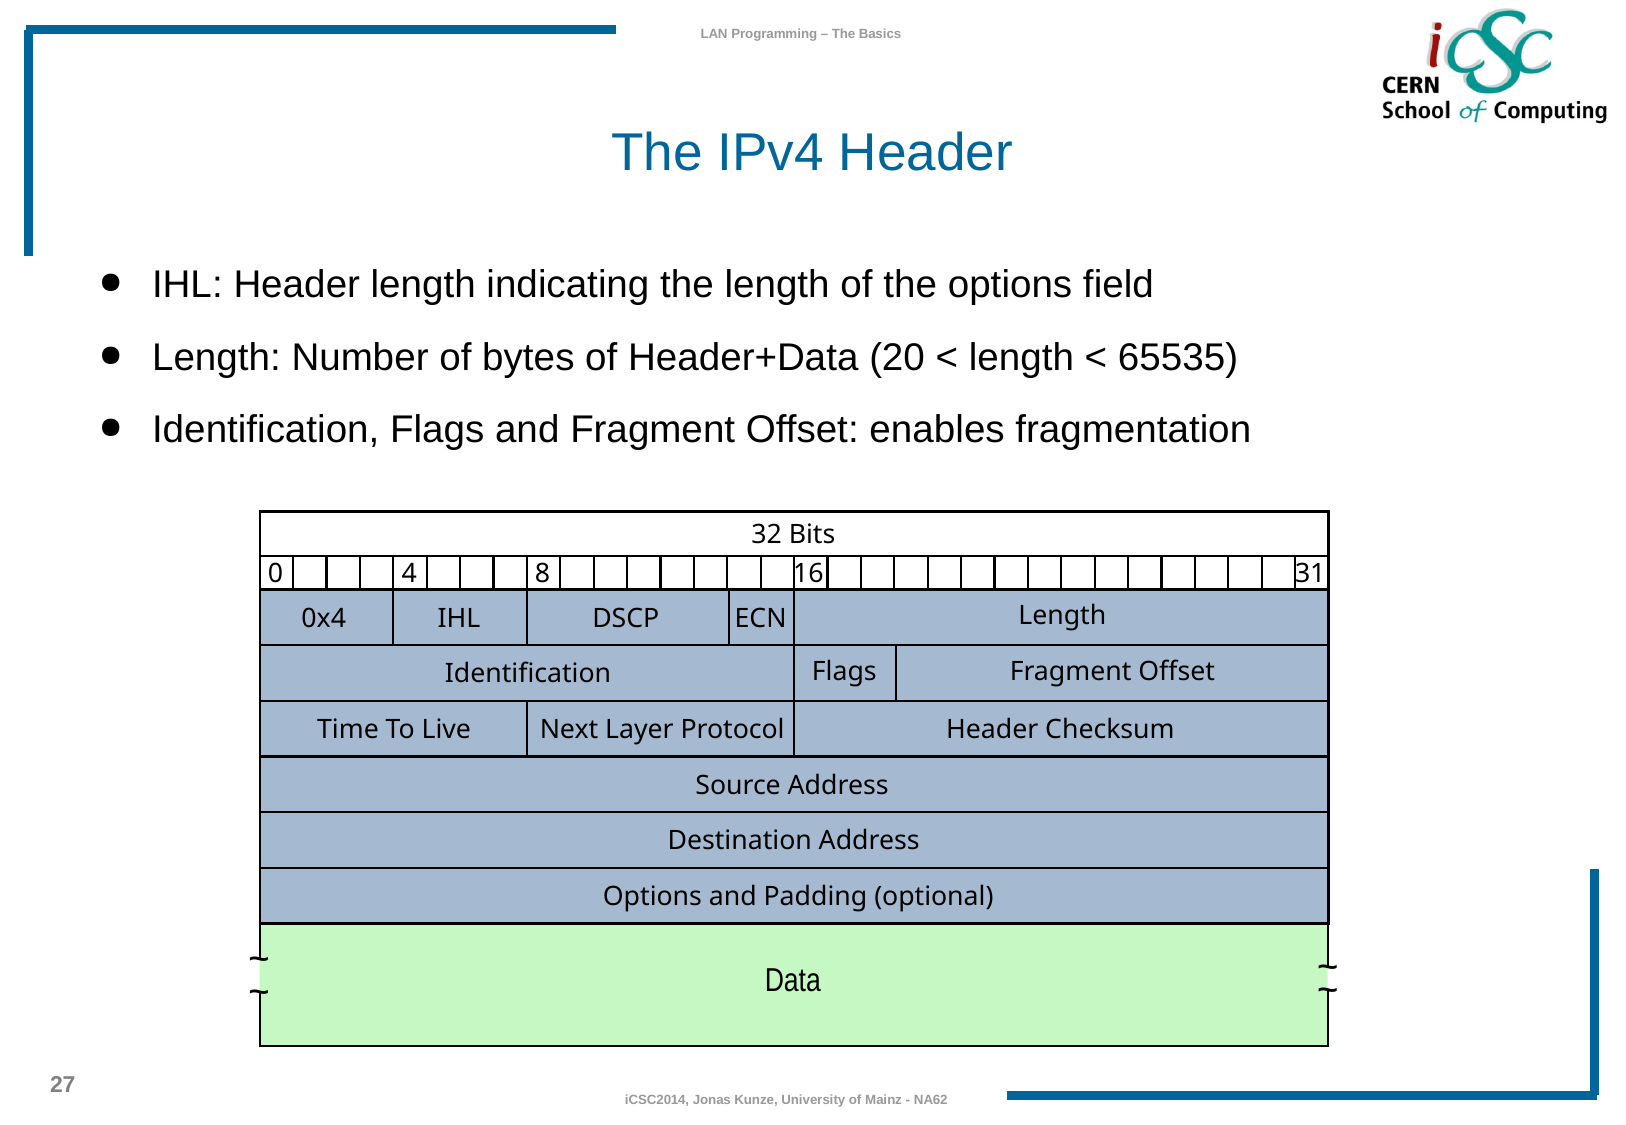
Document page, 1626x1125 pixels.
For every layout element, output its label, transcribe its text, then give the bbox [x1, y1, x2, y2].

picture [249, 510, 1337, 1048]
picture [1381, 8, 1608, 125]
list IHL: Header length indicating the length of the options field Length: Number of bytes of Header+Data (20 < length < 65535) Identification, Flags and Fragment Offset: enables fragmentation [81, 263, 1512, 1051]
title The IPv4 Header [81, 44, 1544, 233]
